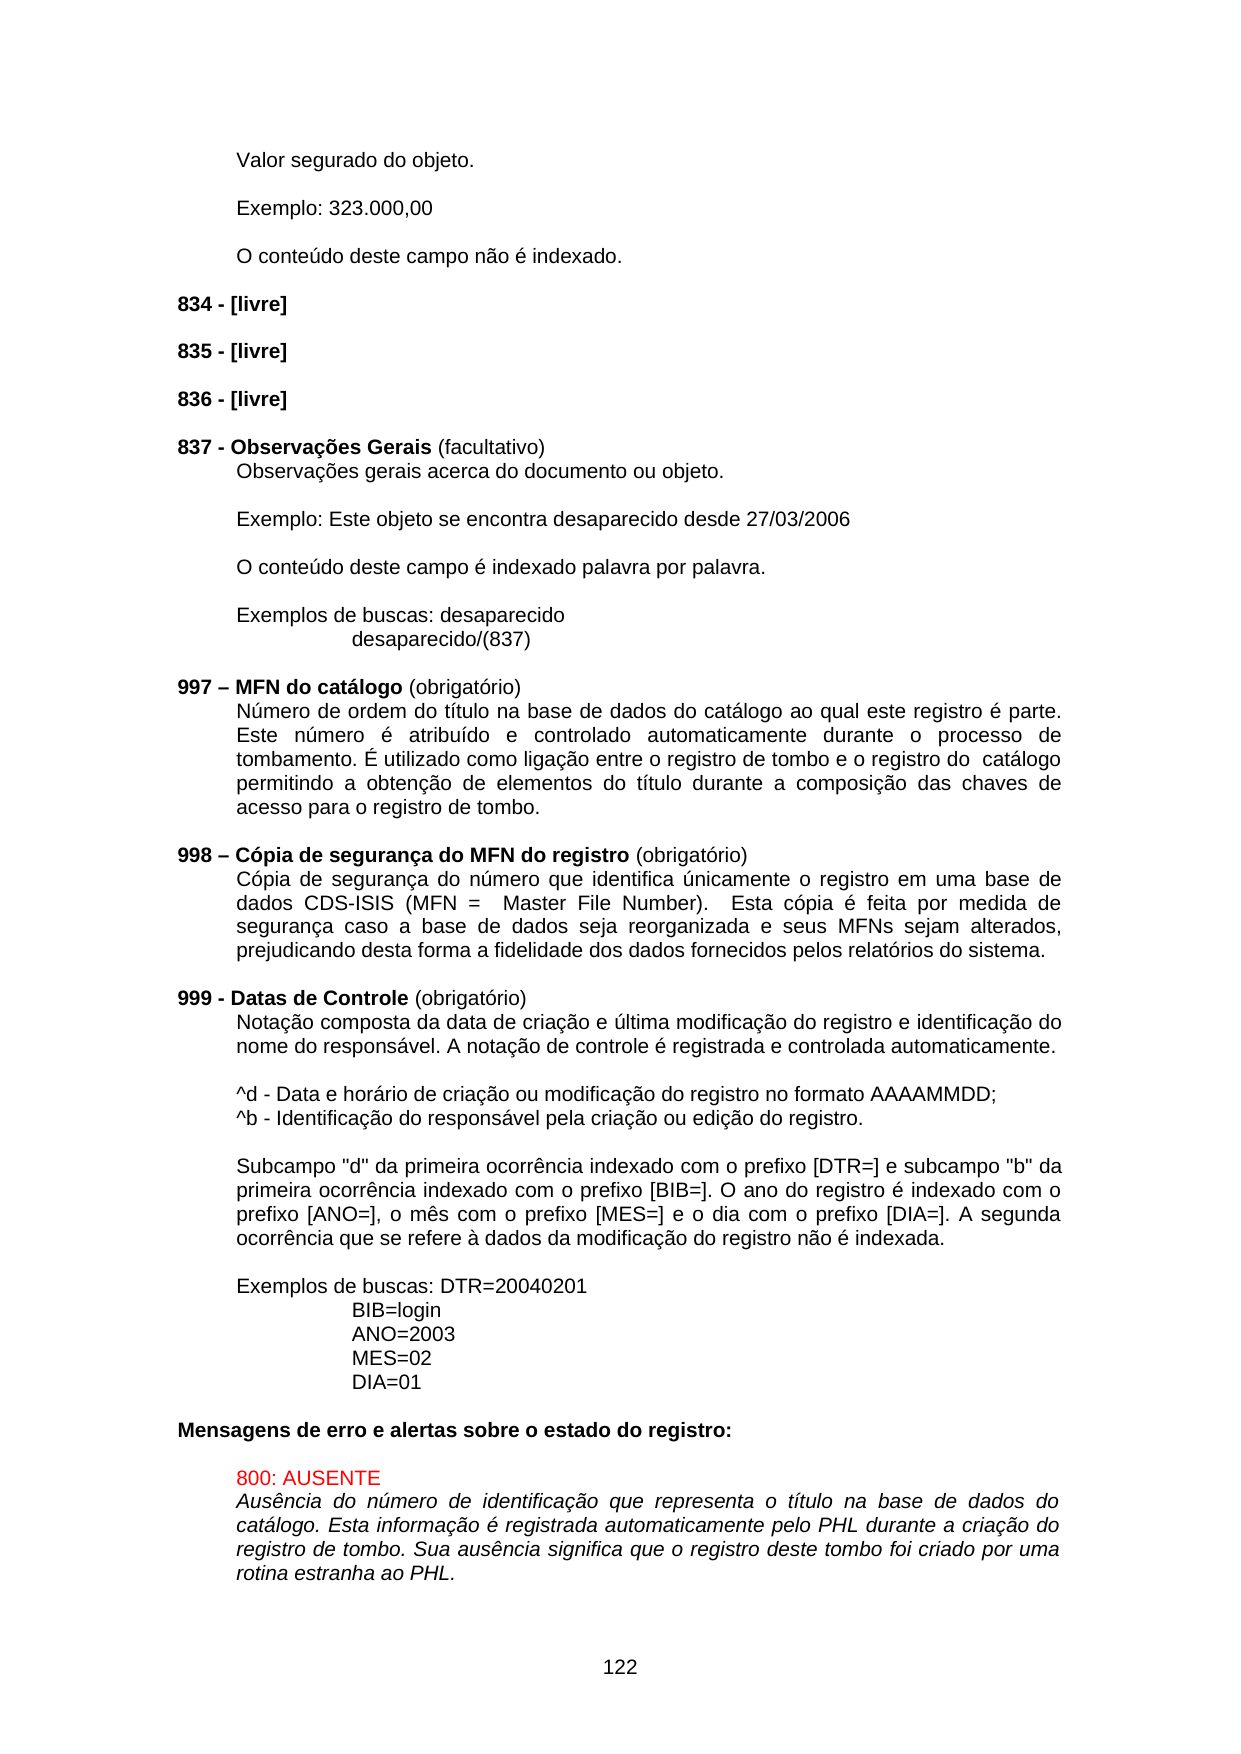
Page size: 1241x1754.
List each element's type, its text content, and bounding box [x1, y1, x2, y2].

text Observações gerais acerca do documento ou objeto. [236, 459, 1063, 483]
text BIB=login [236, 1298, 1063, 1322]
text MES=02 [236, 1346, 1063, 1369]
text DIA=01 [236, 1369, 1063, 1393]
text 997 – MFN do catálogo (obrigatório) [177, 675, 1063, 699]
text Valor segurado do objeto. [236, 148, 1063, 172]
text 837 - Observações Gerais (facultativo) [177, 435, 1063, 459]
text Notação composta da data de criação e última modificação do registro e identificação do nome do responsável. A notação de controle é registrada e controlada automaticamente. [236, 1010, 1063, 1058]
text ^b - Identificação do responsável pela criação ou edição do registro. [236, 1106, 1063, 1130]
text 999 - Datas de Controle (obrigatório) [177, 986, 1063, 1010]
text 835 - [livre] [177, 339, 1063, 363]
text Exemplos de buscas: DTR=20040201 [236, 1274, 1063, 1298]
text ANO=2003 [236, 1322, 1063, 1346]
text Subcampo "d" da primeira ocorrência indexado com o prefixo [DTR=] e subcampo "b" da primeira ocorrência indexado com o prefixo [BIB=]. O ano do registro é indexado com o prefixo [ANO=], o mês com o prefixo [MES=] e o dia com o prefixo [DIA=]. A segunda ocorrência que se refere à dados da modificação do registro não é indexada. [236, 1154, 1063, 1250]
text 836 - [livre] [177, 387, 1063, 411]
text Exemplo: 323.000,00 [236, 196, 1063, 219]
text Ausência do número de identificação que representa o título na base de dados do catálogo. Esta informação é registrada automaticamente pelo PHL durante a criação do registro de tombo. Sua ausência significa que o registro deste tombo foi criado por uma rotina estranha ao PHL. [236, 1489, 1063, 1585]
text Número de ordem do título na base de dados do catálogo ao qual este registro é parte. Este número é atribuído e controlado automaticamente durante o processo de tombamento. É utilizado como ligação entre o registro de tombo e o registro do catálogo permitindo a obtenção de elementos do título durante a composição das chaves de acesso para o registro de tombo. [236, 699, 1063, 818]
text 998 – Cópia de segurança do MFN do registro (obrigatório) [177, 842, 1063, 866]
text Exemplos de buscas: desaparecido [236, 603, 1063, 627]
text 834 - [livre] [177, 291, 1063, 315]
text ^d - Data e horário de criação ou modificação do registro no formato AAAAMMDD; [236, 1082, 1063, 1106]
text Cópia de segurança do número que identifica únicamente o registro em uma base de dados CDS-ISIS (MFN = Master File Number). Esta cópia é feita por medida de segurança caso a base de dados seja reorganizada e seus MFNs sejam alterados, prejudicando desta forma a fidelidade dos dados fornecidos pelos relatórios do sistema. [236, 866, 1063, 962]
text Mensagens de erro e alertas sobre o estado do registro: [177, 1417, 1063, 1441]
text 800: AUSENTE [236, 1465, 1063, 1489]
text Exemplo: Este objeto se encontra desaparecido desde 27/03/2006 [236, 507, 1063, 531]
text desaparecido/(837) [236, 627, 1063, 651]
text O conteúdo deste campo é indexado palavra por palavra. [236, 555, 1063, 579]
text O conteúdo deste campo não é indexado. [236, 243, 1063, 267]
